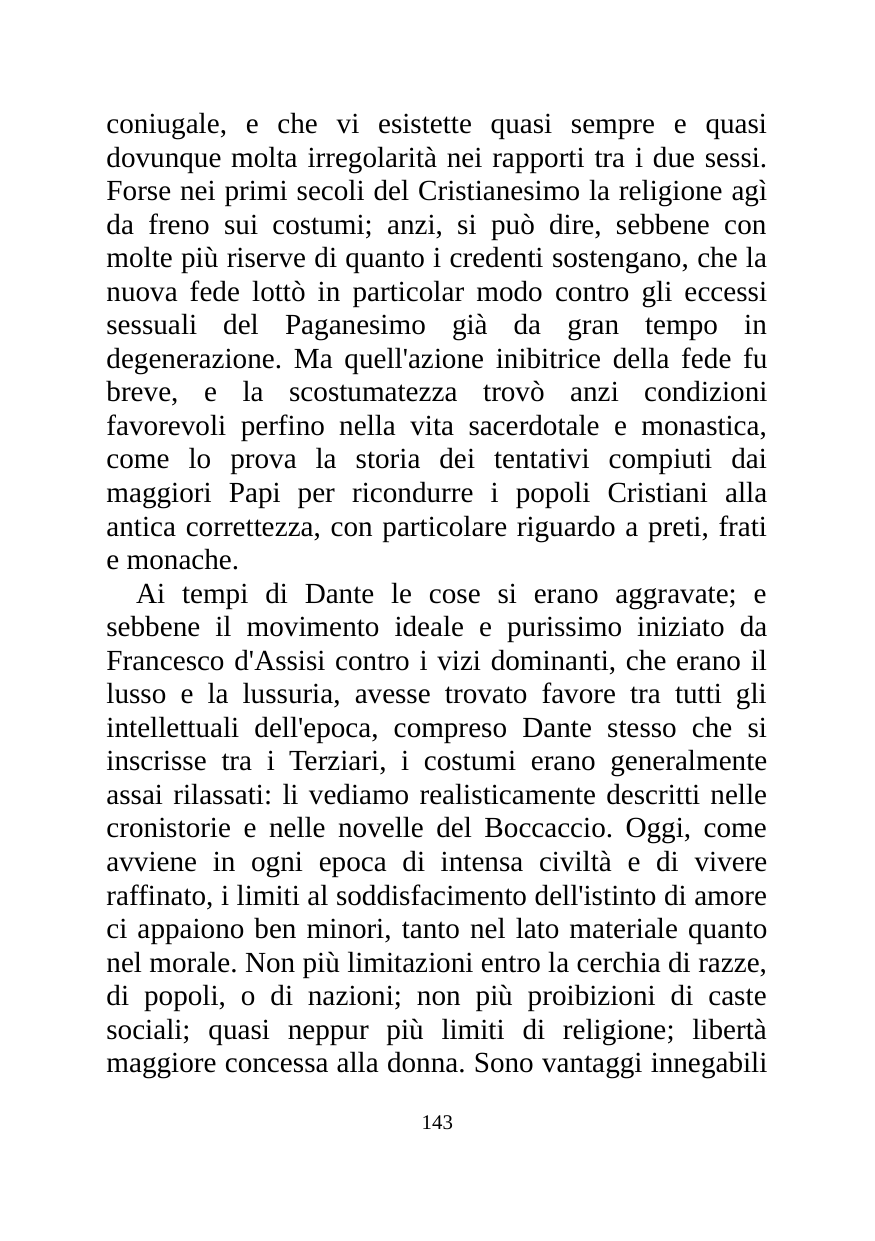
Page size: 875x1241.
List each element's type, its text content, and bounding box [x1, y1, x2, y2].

text Ai tempi di Dante le cose si erano aggravate; e sebbene il movimento ideale e purissimo iniziato da Francesco d'Assisi contro i vizi dominanti, che erano il lusso e la lussuria, avesse trovato favore tra tutti gli intellettuali dell'epoca, compreso Dante stesso che si inscrisse tra i Terziari, i costumi erano generalmente assai rilassati: li vediamo realisticamente descritti nelle cronistorie e nelle novelle del Boccaccio. Oggi, come avviene in ogni epoca di intensa civiltà e di vivere raffinato, i limiti al soddisfacimento dell'istinto di amore ci appaiono ben minori, tanto nel lato materiale quanto nel morale. Non più limitazioni entro la cerchia di razze, di popoli, o di nazioni; non più proibizioni di caste sociali; quasi neppur più limiti di religione; libertà maggiore concessa alla donna. Sono vantaggi innegabili [106, 576, 768, 1079]
text coniugale, e che vi esistette quasi sempre e quasi dovunque molta irregolarità nei rapporti tra i due sessi. Forse nei primi secoli del Cristianesimo la religione agì da freno sui costumi; anzi, si può dire, sebbene con molte più riserve di quanto i credenti sostengano, che la nuova fede lottò in particolar modo contro gli eccessi sessuali del Paganesimo già da gran tempo in degenerazione. Ma quell'azione inibitrice della fede fu breve, e la scostumatezza trovò anzi condizioni favorevoli perfino nella vita sacerdotale e monastica, come lo prova la storia dei tentativi compiuti dai maggiori Papi per ricondurre i popoli Cristiani alla antica correttezza, con particolare riguardo a preti, frati e monache. [106, 106, 768, 576]
